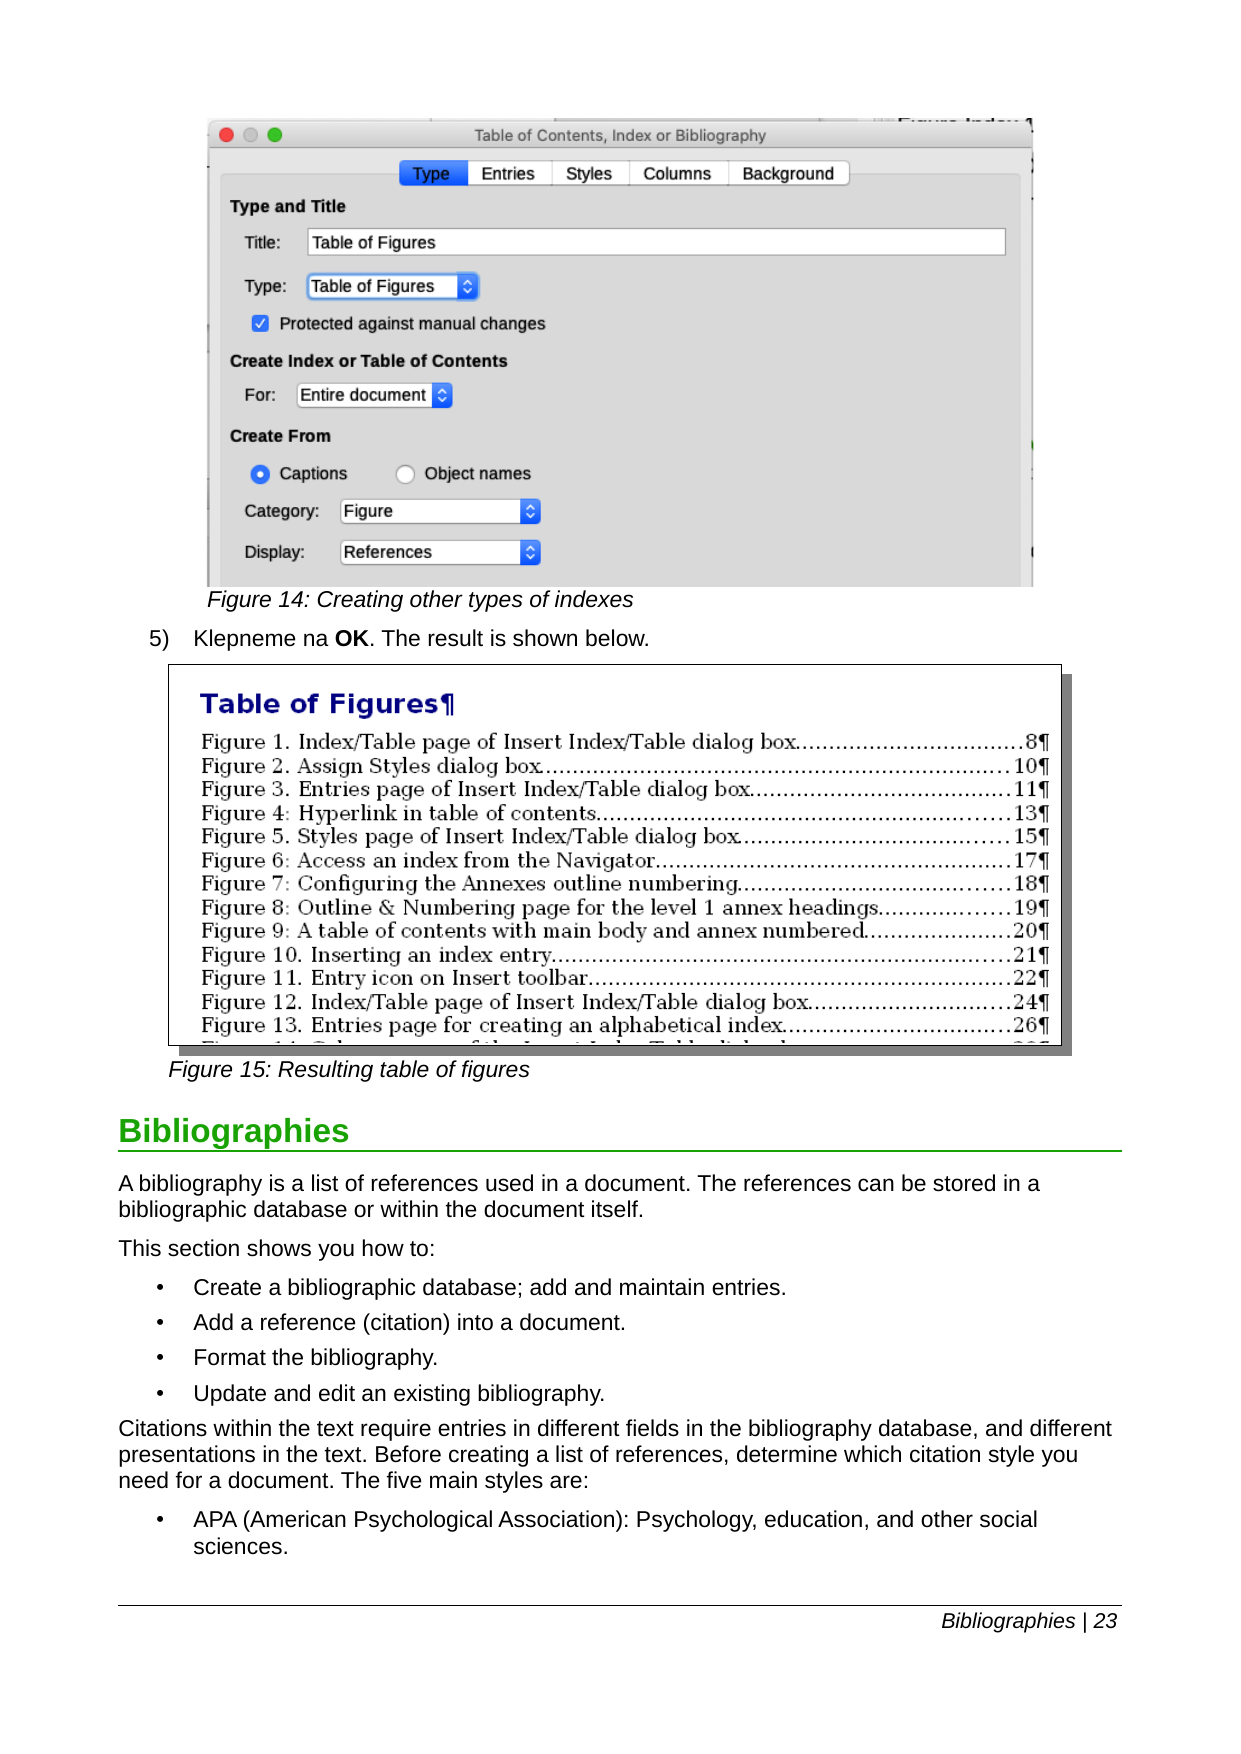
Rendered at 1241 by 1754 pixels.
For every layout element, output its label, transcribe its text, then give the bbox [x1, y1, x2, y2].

picture [206, 118, 1034, 587]
list Add a reference (citation) into a document. [156, 1309, 1122, 1335]
text Citations within the text require entries in different fields in the bibliography database, and different presentations in the text. Before creating a list of references, determine which citation style you need for a document. The five main styles are: [118, 1415, 1122, 1494]
text Figure 15: Resulting table of figures [168, 1046, 1072, 1082]
text Figure 14: Creating other types of indexes [207, 587, 1033, 613]
list This section shows you how to: [118, 1235, 1122, 1261]
list APA (American Psychological Association): Psychology, education, and other social sciences. [156, 1506, 1122, 1559]
list Create a bibliographic database; add and maintain entries. [156, 1274, 1122, 1300]
list Format the bibliography. [156, 1344, 1122, 1371]
picture [171, 667, 1059, 1043]
text A bibliography is a list of references used in a document. The references can be stored in a bibliographic database or within the document itself. [118, 1170, 1122, 1222]
list Update and edit an existing bibliography. [156, 1379, 1122, 1406]
subtitle Bibliographies [118, 1112, 1122, 1150]
list Klepneme na OK. The result is shown below. [169, 625, 1122, 651]
